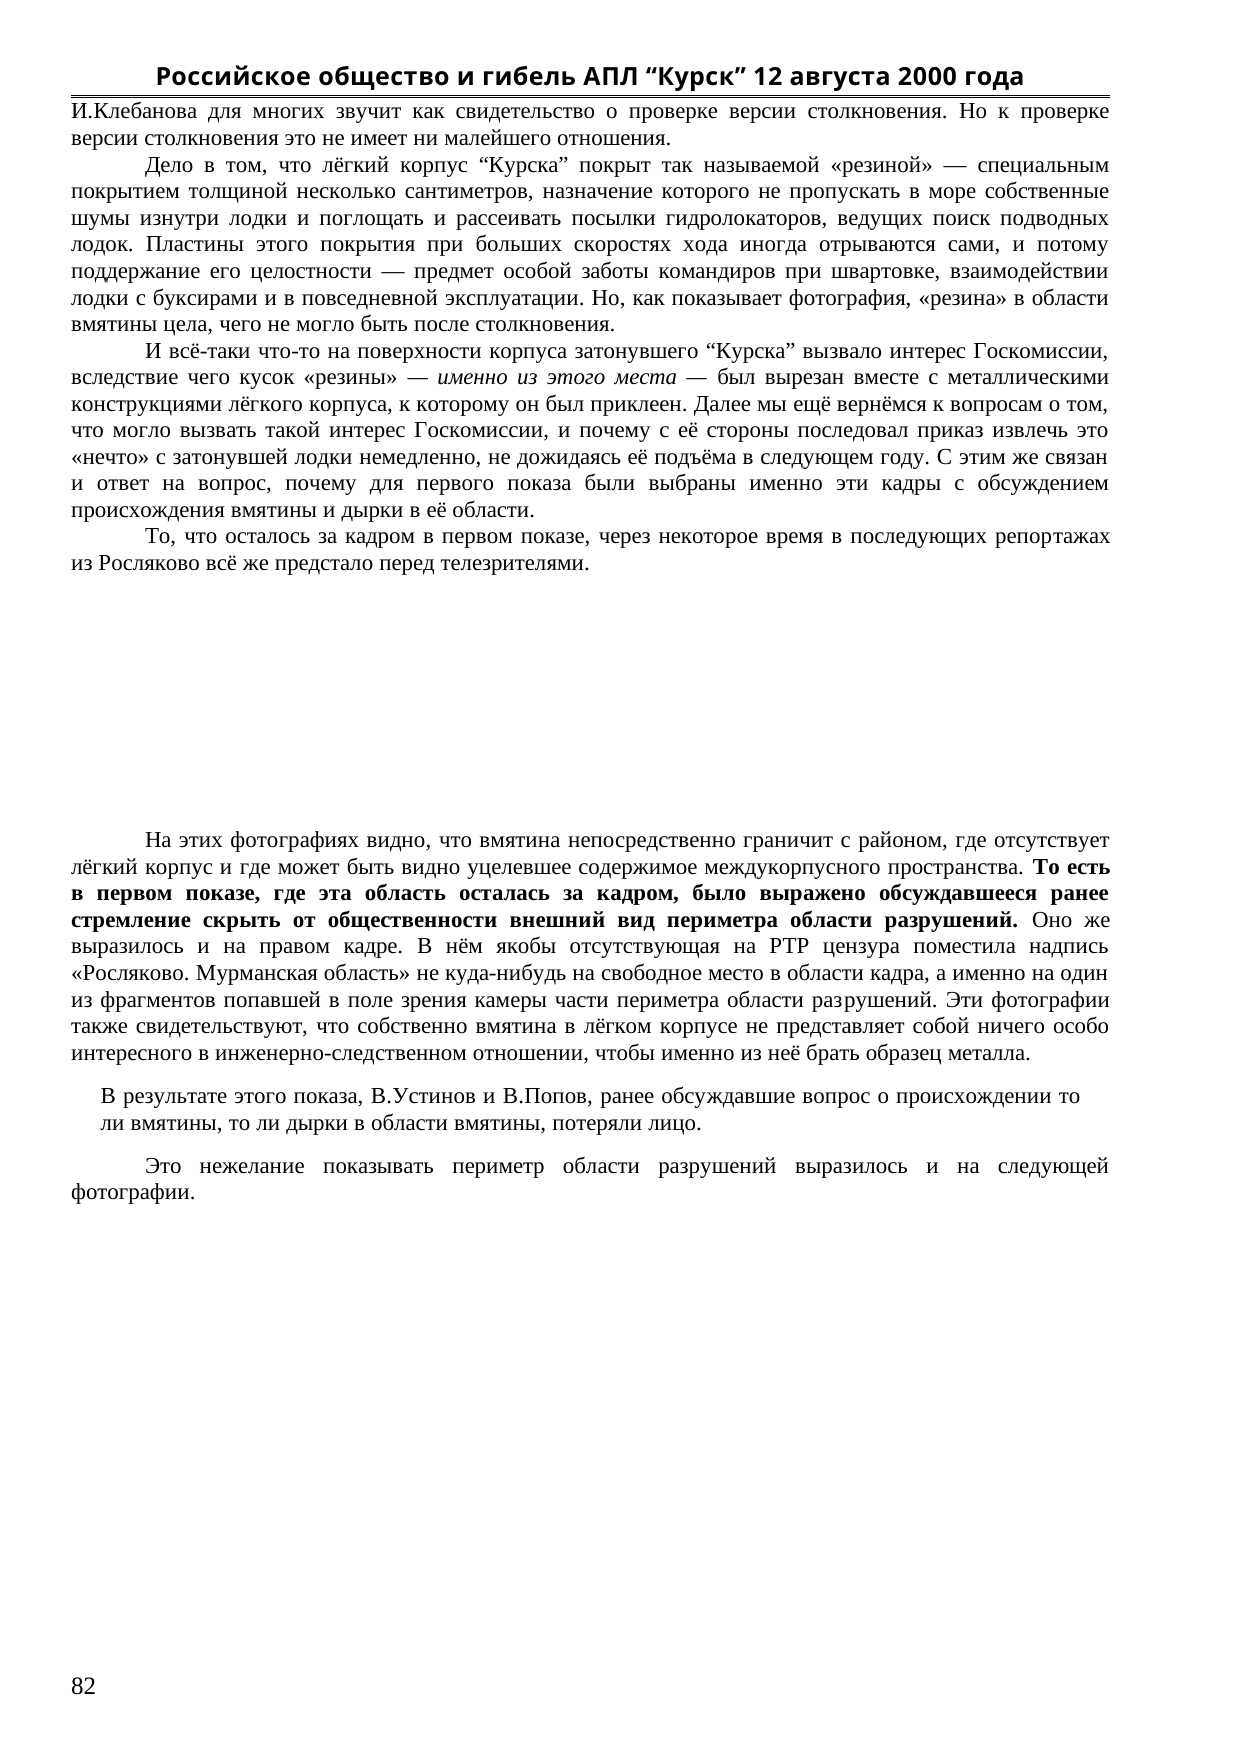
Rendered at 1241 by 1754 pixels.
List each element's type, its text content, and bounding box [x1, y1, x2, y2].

text Это нежелание показывать периметр области разрушений выразилось и на следующей фотографии. [71, 1152, 1110, 1205]
text На этих фото­графиях видно, что вмятина непо­сред­ственно гра­ничит с районом, где отсутствует лёгкий корпус и где может быть видно уцелевшее содержимое междукорпусного пространства. То есть в первом показе, где эта область осталась за кадром, было выражено обсуждавшееся ранее стремление скрыть от общественности внешний вид периметра области разрушений. Оно же выразилось и на правом кадре. В нём якобы отсутствующая на РТР цензура поместила надпись «Росляково. Мурманская область» не куда-нибудь на свободное место в области кадра, а именно на один из фраг­ментов попавшей в поле зрения камеры части периметра области раз­рушений. Эти фотографии также свидетельствуют, что собственно вмятина в лёгком корпусе не представляет собой ничего особо интересного в инженерно-след­ст­венном отношении, чтобы именно из неё брать образец металла. [71, 826, 1110, 1065]
text Дело в том, что лёгкий корпус “Курска” покрыт так называемой «резиной» — специальным покрытием толщиной несколько сантиметров, назначение которого не пропускать в море собственные шумы изнутри лодки и поглощать и рассеивать посылки гидролокаторов, ведущих поиск подводных лодок. Пластины этого покрытия при больших скоростях хода иногда отрываются сами, и потому поддержание его целостности — предмет особой заботы командиров при швартовке, взаимодействии лодки с буксирами и в повседневной эксплуатации. Но, как показывает фотография, «резина» в области вмятины цела, чего не могло быть после столкновения. [71, 151, 1110, 336]
text В результате этого показа, В.Устинов и В.Попов, ранее обсу­жда­вшие вопрос о происхождении то ли вмятины, то ли дырки в области вмятины, потеряли лицо. [100, 1082, 1081, 1135]
text И.Кле­банова для многих звучит как свидетельство о проверке версии столкновения. Но к проверке версии столкновения это не имеет ни малейшего отношения. [71, 98, 1110, 151]
text То, что осталось за кадром в первом показе, через некоторое время в последующих репор­тажах из Росляково всё же предстало перед телезрителями. [71, 522, 1110, 576]
text И всё-таки что-то на поверхности корпуса затонувшего “Курска” вызвало интерес Госкомиссии, вследствие чего кусок «резины» — именно из этого места — был вырезан вместе с металлическими конструкциями лёгкого корпуса, к которому он был приклеен. Далее мы ещё вернёмся к вопросам о том, что могло вызвать такой интерес Госкомиссии, и почему с её стороны последовал приказ извлечь это «нечто» с затонувшей лодки немедленно, не дожидаясь её подъёма в следующем году. С этим же связан и ответ на вопрос, почему для первого показа были выбраны именно эти кадры с обсуждением происхождения вмятины и дырки в её области. [71, 336, 1110, 522]
